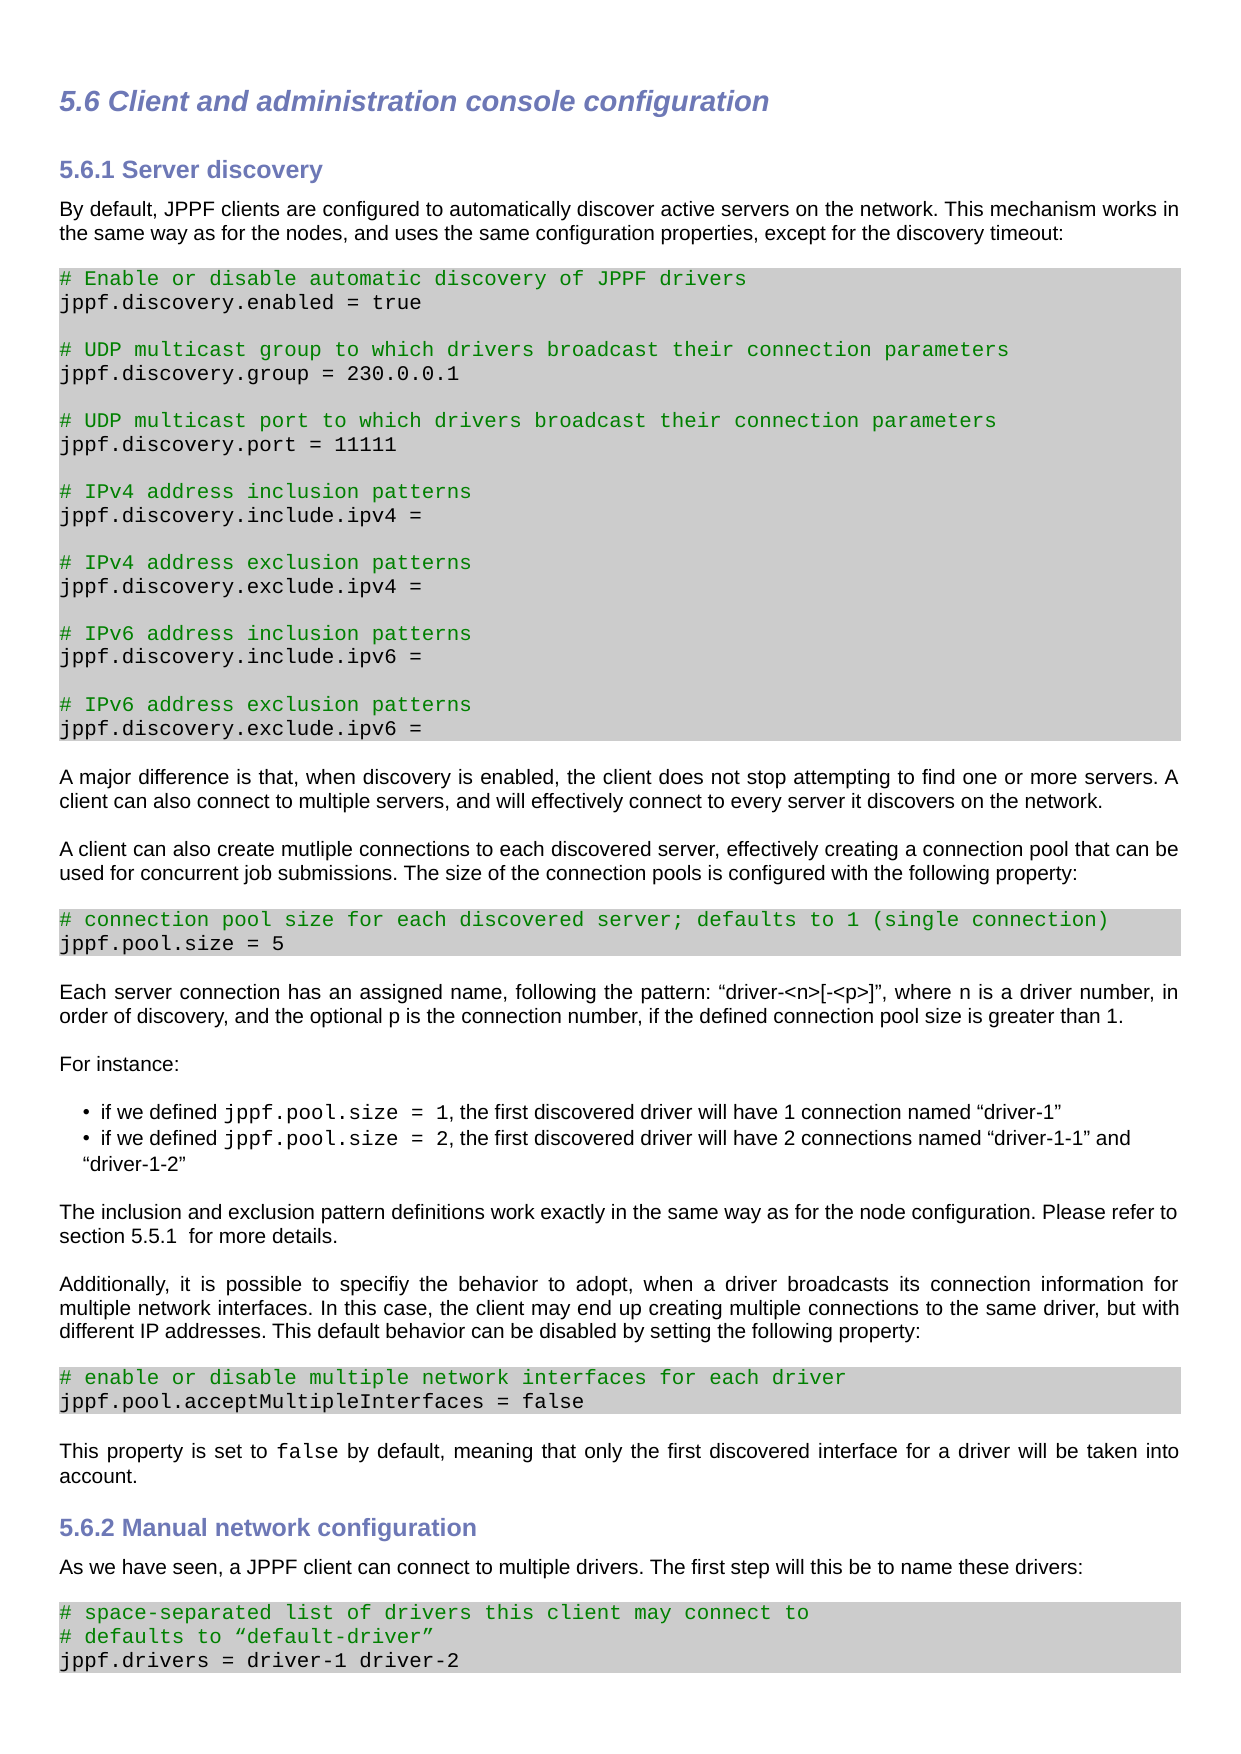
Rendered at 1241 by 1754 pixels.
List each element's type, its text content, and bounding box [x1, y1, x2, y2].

text # IPv4 address inclusion patterns [59, 481, 1181, 505]
text jppf.pool.acceptMultipleInterfaces = false [59, 1391, 1181, 1414]
text # IPv6 address exclusion patterns [59, 694, 1181, 717]
text jppf.discovery.exclude.ipv6 = [59, 717, 1181, 741]
text Each server connection has an assigned name, following the pattern: “driver-<n>[-<p>]”, where n is a driver number, in order of discovery, and the optional p is the connection number, if the defined connection pool size is greater than 1. [59, 980, 1181, 1028]
text # Enable or disable automatic discovery of JPPF drivers jppf.discovery.enabled = true [59, 268, 1181, 316]
text # UDP multicast port to which drivers broadcast their connection parameters jppf.discovery.port = 11111 [59, 410, 1181, 457]
text # enable or disable multiple network interfaces for each driver [59, 1367, 1181, 1391]
text # defaults to “default-driver” jppf.drivers = driver-1 driver-2 [59, 1626, 1181, 1673]
subtitle Client and administration console configuration [59, 84, 1181, 118]
text jppf.discovery.include.ipv4 = [59, 505, 1181, 528]
text jppf.pool.size = 5 [59, 932, 1181, 956]
text jppf.discovery.exclude.ipv4 = [59, 576, 1181, 599]
text As we have seen, a JPPF client can connect to multiple drivers. The first step will this be to name these drivers: [59, 1554, 1181, 1578]
text The inclusion and exclusion pattern definitions work exactly in the same way as for the node configuration. Please refer to section 5.5.1 for more details. [59, 1199, 1181, 1247]
text Additionally, it is possible to specifiy the behavior to adopt, when a driver broadcasts its connection information for multiple network interfaces. In this case, the client may end up creating multiple connections to the same driver, but with different IP addresses. This default behavior can be disabled by setting the following property: [59, 1271, 1181, 1343]
text # IPv4 address exclusion patterns [59, 552, 1181, 576]
text A client can also create mutliple connections to each discovered server, effectively creating a connection pool that can be used for concurrent job submissions. The size of the connection pools is configured with the following property: [59, 837, 1181, 885]
text # IPv6 address inclusion patterns [59, 623, 1181, 647]
subtitle Manual network configuration [59, 1513, 1181, 1542]
subtitle Server discovery [59, 155, 1181, 184]
text # space-separated list of drivers this client may connect to [59, 1602, 1181, 1626]
text For instance: [59, 1052, 1181, 1076]
text By default, JPPF clients are configured to automatically discover active servers on the network. This mechanism works in the same way as for the nodes, and uses the same configuration properties, except for the discovery timeout: [59, 196, 1181, 244]
text This property is set to false by default, meaning that only the first discovered interface for a driver will be taken into account. [59, 1438, 1181, 1488]
list if we defined jppf.pool.size = 1, the first discovered driver will have 1 connection named “driver-1” [83, 1100, 1181, 1126]
list if we defined jppf.pool.size = 2, the first discovered driver will have 2 connections named “driver-1-1” and “driver-1-2” [83, 1126, 1181, 1176]
text A major difference is that, when discovery is enabled, the client does not stop attempting to find one or more servers. A client can also connect to multiple servers, and will effectively connect to every server it discovers on the network. [59, 765, 1181, 813]
text jppf.discovery.include.ipv6 = [59, 647, 1181, 670]
text # UDP multicast group to which drivers broadcast their connection parameters jppf.discovery.group = 230.0.0.1 [59, 339, 1181, 410]
text # connection pool size for each discovered server; defaults to 1 (single connection) [59, 909, 1181, 932]
